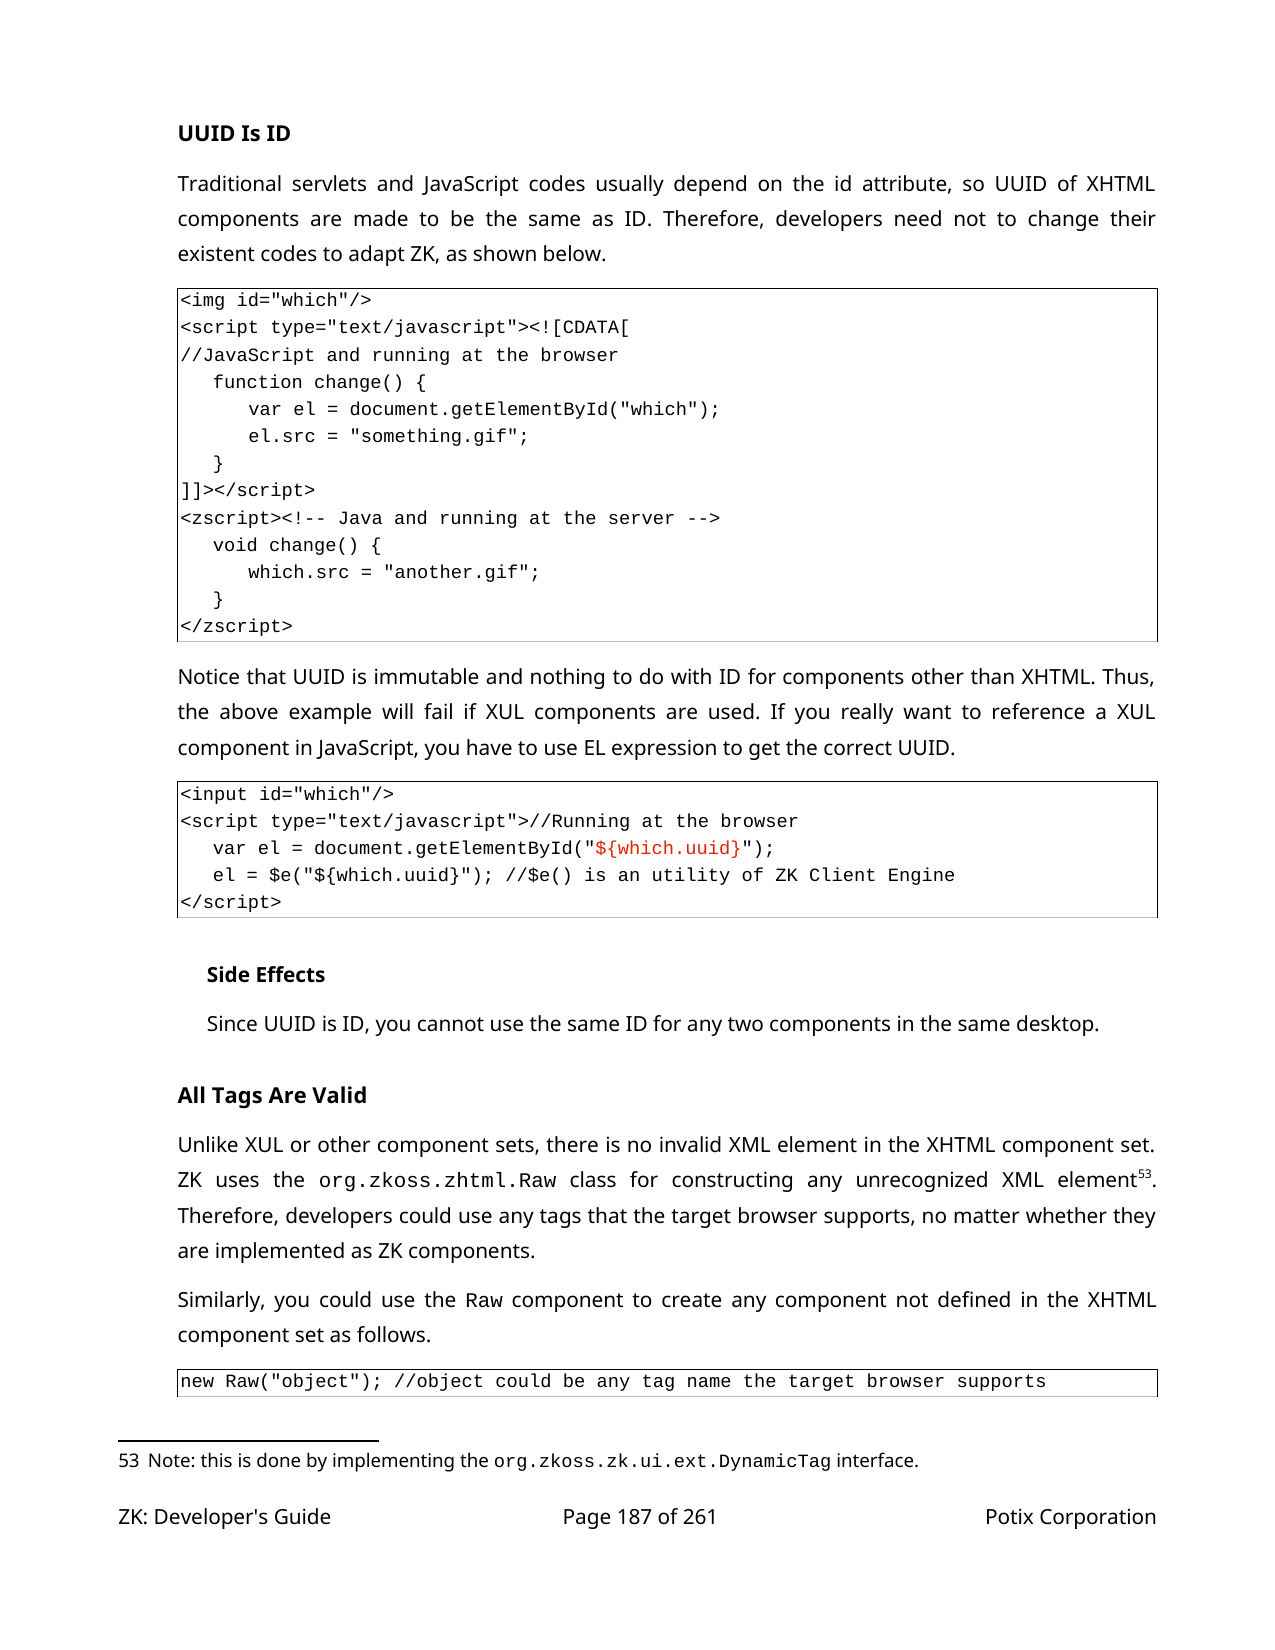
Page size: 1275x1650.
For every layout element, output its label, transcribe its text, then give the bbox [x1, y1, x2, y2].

text el = $e("${which.uuid}"); //$e() is an utility of ZK Client Engine [178, 863, 1157, 887]
text void change() { [178, 533, 1157, 557]
text <zscript><!-- Java and running at the server --> [178, 506, 1157, 530]
text <script type="text/javascript">//Running at the browser [178, 809, 1157, 833]
subtitle All Tags Are Valid [177, 1079, 1157, 1109]
text which.src = "another.gif"; [178, 560, 1157, 584]
text Traditional servlets and JavaScript codes usually depend on the id attribute, so UUID of XHTML components are made to be the same as ID. Therefore, developers need not to change their existent codes to adapt ZK, as shown below. [177, 169, 1157, 267]
text Note: this is done by implementing the org.zkoss.zk.ui.ext.DynamicTag interface. [118, 1447, 1157, 1473]
text Similarly, you could use the Raw component to create any component not defined in the XHTML component set as follows. [177, 1285, 1157, 1349]
text <script type="text/javascript"><![CDATA[ [178, 315, 1157, 339]
text <img id="which"/> [178, 289, 1157, 312]
text ]]></script> [178, 478, 1157, 503]
text var el = document.getElementById("which"); [178, 397, 1157, 421]
text el.src = "something.gif"; [178, 424, 1157, 448]
text } [178, 451, 1157, 475]
text </script> [178, 890, 1157, 917]
text } [178, 587, 1157, 611]
text <input id="which"/> [178, 782, 1157, 806]
text var el = document.getElementById("${which.uuid}"); [178, 836, 1157, 860]
subtitle Side Effects [207, 960, 1157, 988]
text function change() { [178, 369, 1157, 394]
text Since UUID is ID, you cannot use the same ID for any two components in the same desktop. [207, 1009, 1157, 1037]
text new Raw("object"); //object could be any tag name the target browser supports [178, 1370, 1157, 1396]
text Unlike XUL or other component sets, there is no invalid XML element in the XHTML component set. ZK uses the org.zkoss.zhtml.Raw class for constructing any unrecognized XML element. Therefore, developers could use any tags that the target browser supports, no matter whether they are implemented as ZK components. [177, 1130, 1157, 1264]
text </zscript> [178, 614, 1157, 641]
text Notice that UUID is immutable and nothing to do with ID for components other than XHTML. Thus, the above example will fail if XUL components are used. If you really want to reference a XUL component in JavaScript, you have to use EL expression to get the correct UUID. [177, 662, 1157, 761]
text //JavaScript and running at the browser [178, 342, 1157, 367]
subtitle UUID Is ID [177, 118, 1157, 148]
